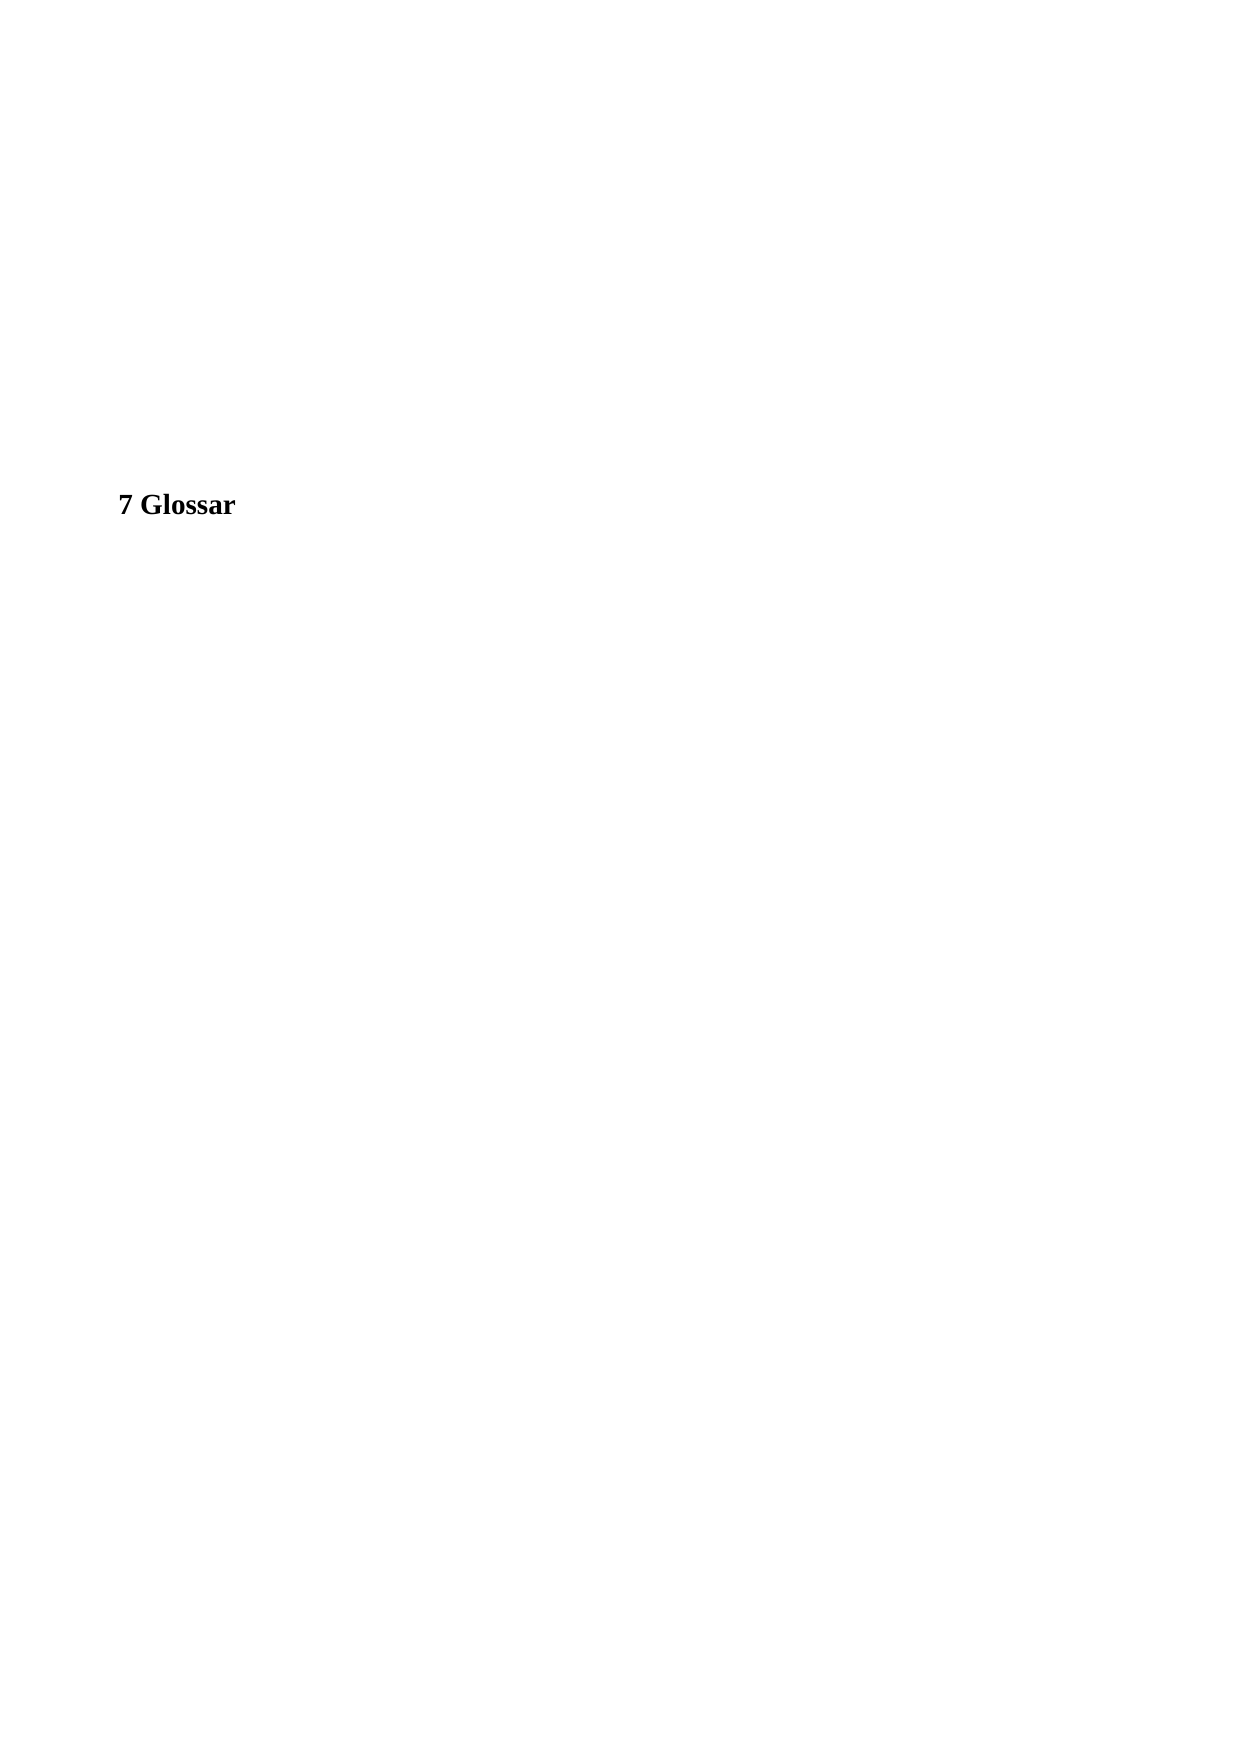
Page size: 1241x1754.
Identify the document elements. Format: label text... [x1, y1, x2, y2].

text 7 Glossar [118, 487, 1122, 521]
